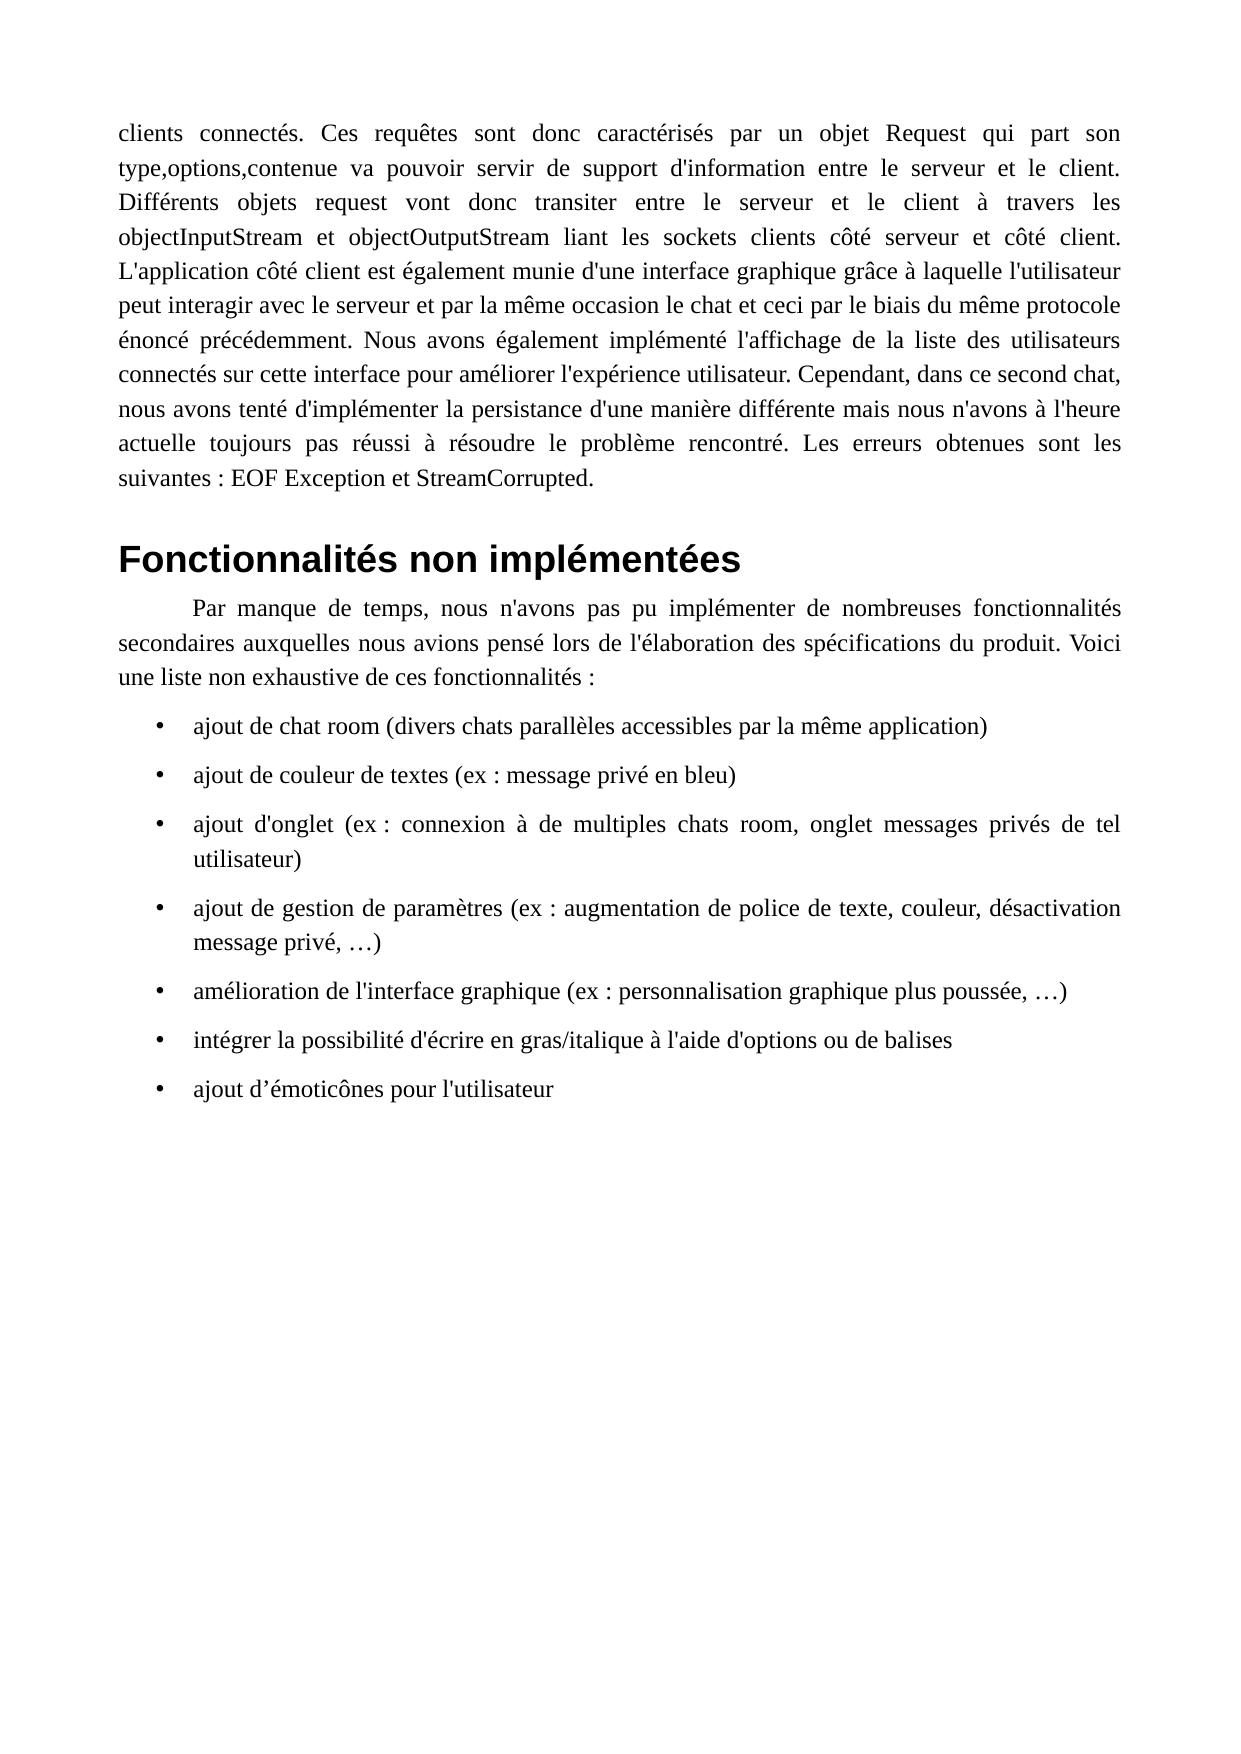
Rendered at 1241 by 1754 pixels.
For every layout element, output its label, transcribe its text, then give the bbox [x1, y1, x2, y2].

list amélioration de l'interface graphique (ex : personnalisation graphique plus poussée, …) [156, 976, 1122, 1005]
subtitle Fonctionnalités non implémentées [118, 537, 1122, 581]
text Par manque de temps, nous n'avons pas pu implémenter de nombreuses fonctionnalités secondaires auxquelles nous avions pensé lors de l'élaboration des spécifications du produit. Voici une liste non exhaustive de ces fonctionnalités : [118, 593, 1122, 691]
list ajout d'onglet (ex : connexion à de multiples chats room, onglet messages privés de tel utilisateur) [156, 809, 1122, 872]
text clients connectés. Ces requêtes sont donc caractérisés par un objet Request qui part son type,options,contenue va pouvoir servir de support d'information entre le serveur et le client. Différents objets request vont donc transiter entre le serveur et le client à travers les objectInputStream et objectOutputStream liant les sockets clients côté serveur et côté client. L'application côté client est également munie d'une interface graphique grâce à laquelle l'utilisateur peut interagir avec le serveur et par la même occasion le chat et ceci par le biais du même protocole énoncé précédemment. Nous avons également implémenté l'affichage de la liste des utilisateurs connectés sur cette interface pour améliorer l'expérience utilisateur. Cependant, dans ce second chat, nous avons tenté d'implémenter la persistance d'une manière différente mais nous n'avons à l'heure actuelle toujours pas réussi à résoudre le problème rencontré. Les erreurs obtenues sont les suivantes : EOF Exception et StreamCorrupted. [118, 118, 1122, 492]
list intégrer la possibilité d'écrire en gras/italique à l'aide d'options ou de balises [156, 1025, 1122, 1054]
list ajout de chat room (divers chats parallèles accessibles par la même application) [156, 711, 1122, 740]
list ajout d’émoticônes pour l'utilisateur [156, 1074, 1122, 1103]
list ajout de couleur de textes (ex : message privé en bleu) [156, 760, 1122, 789]
list ajout de gestion de paramètres (ex : augmentation de police de texte, couleur, désactivation message privé, …) [156, 893, 1122, 956]
